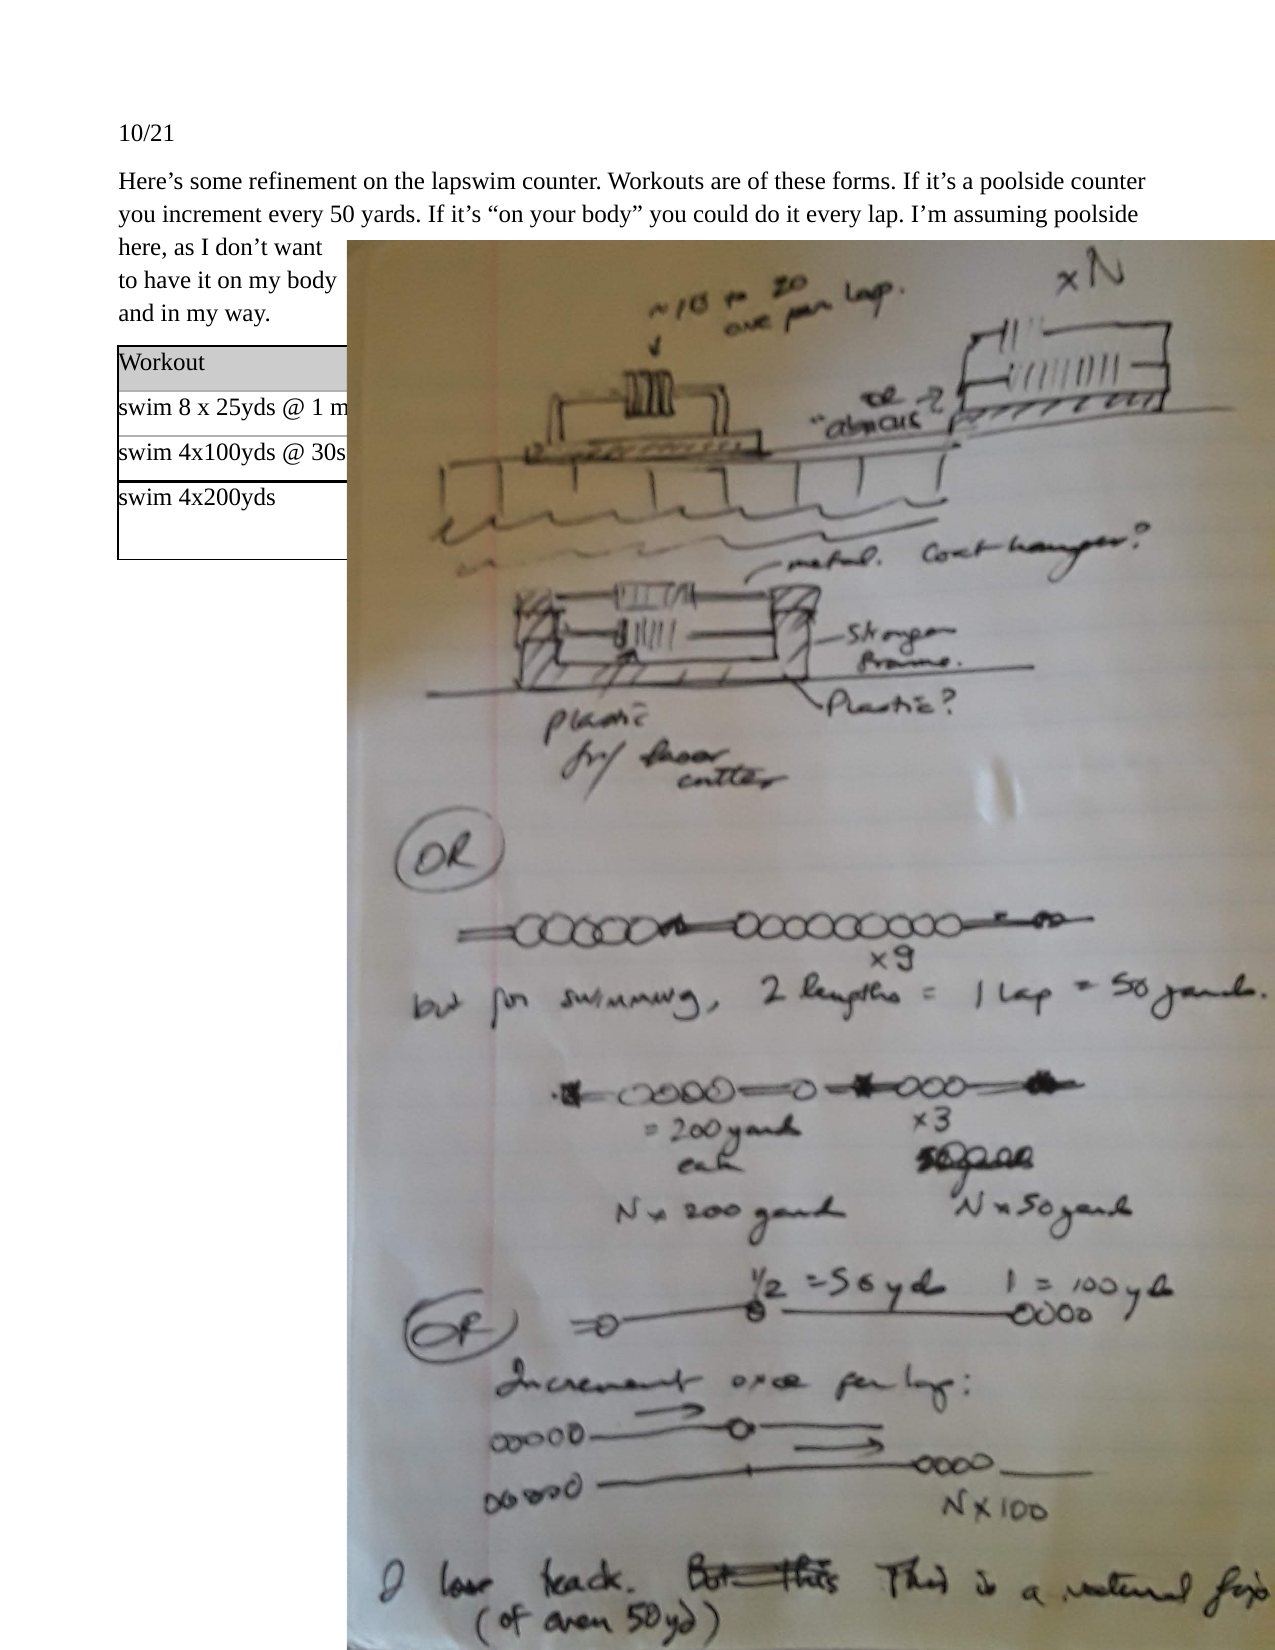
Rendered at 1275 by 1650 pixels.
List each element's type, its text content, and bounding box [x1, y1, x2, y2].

text Here’s some refinement on the lapswim counter. Workouts are of these forms. If it’s a poolside counter you increment every 50 yards. If it’s “on your body” you could do it every lap. I’m assuming poolside here, as I don’t want to have it on my body and in my way. [118, 166, 1157, 327]
picture [346, 240, 1275, 1650]
table_cell swim 8 x 25yds @ 1 min. [119, 392, 346, 435]
table_header Workout [119, 347, 346, 390]
text 10/21 [118, 118, 1157, 147]
table_cell swim 4x100yds @ 30s [119, 437, 346, 480]
table_cell swim 4x200yds [119, 483, 346, 559]
